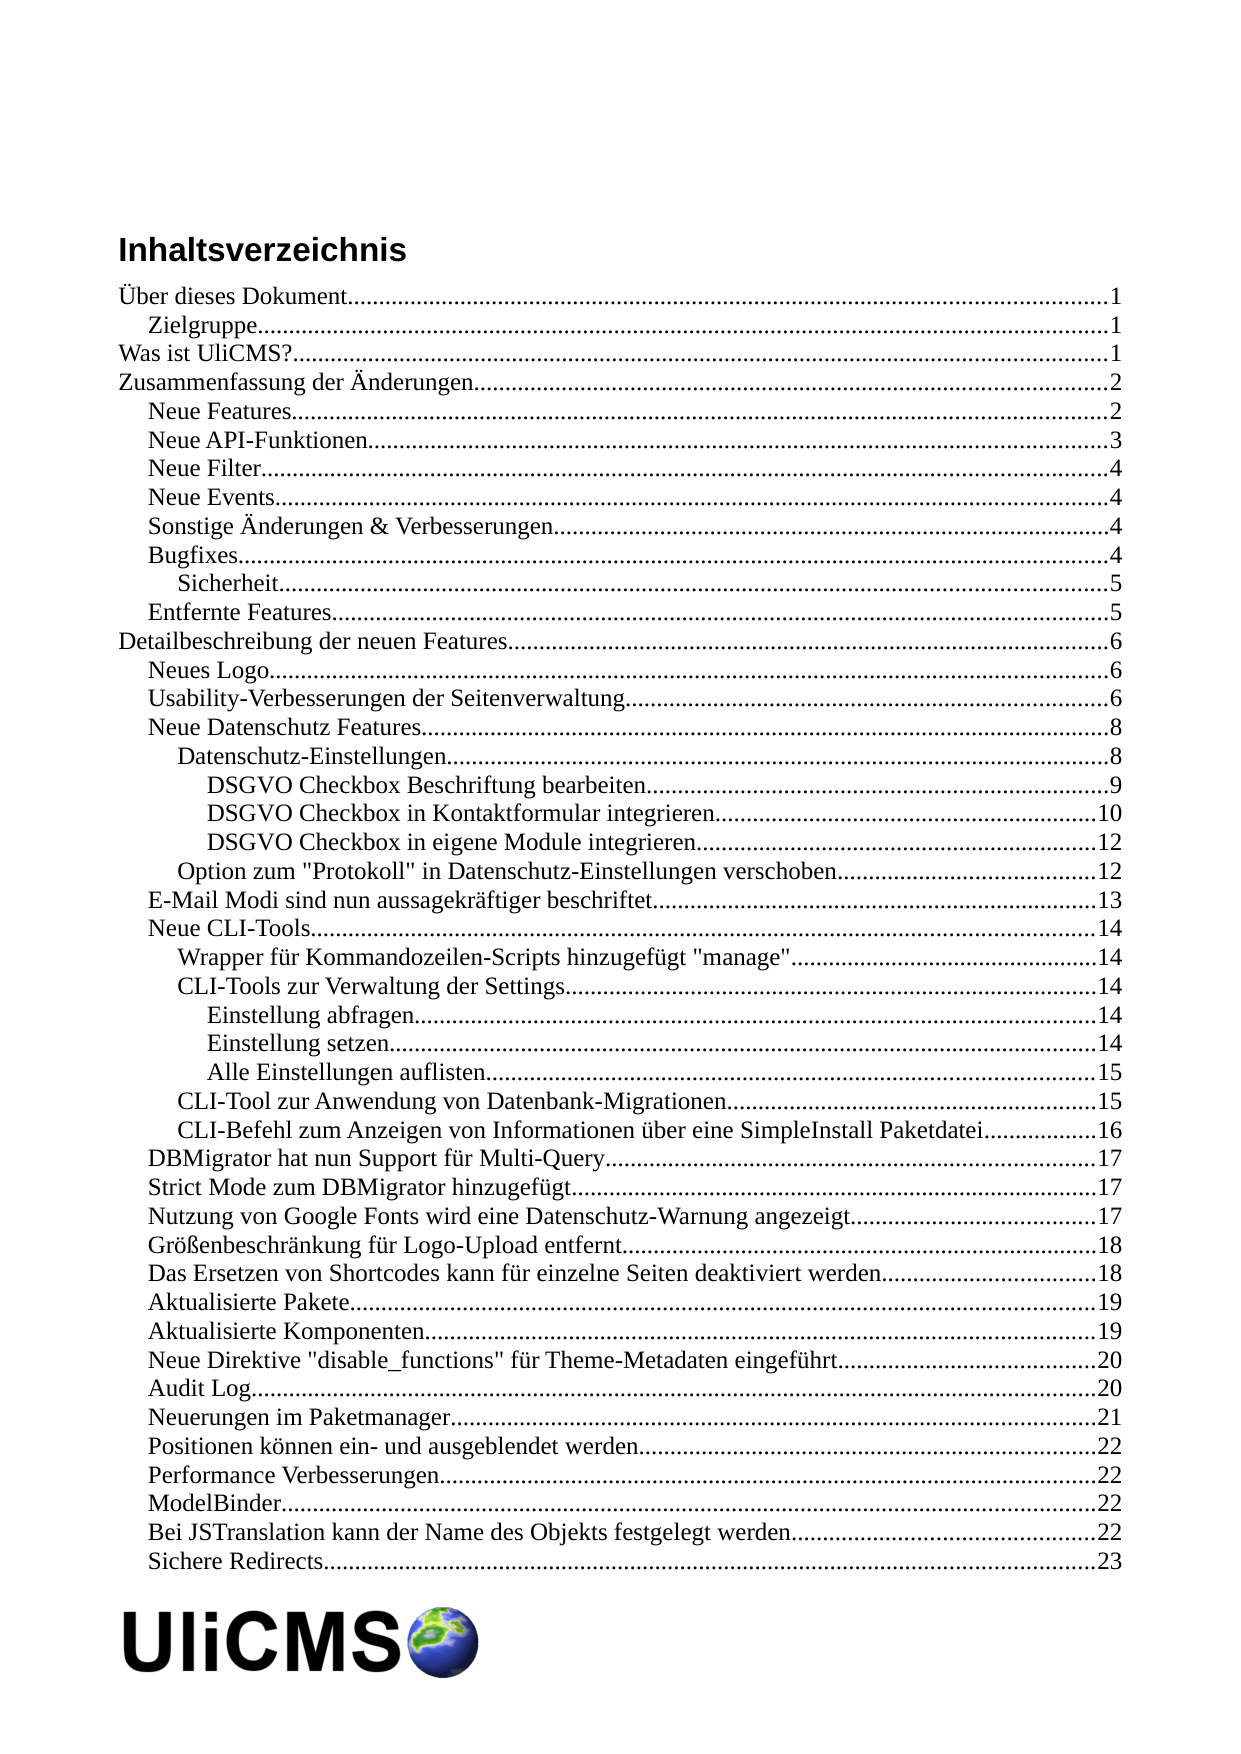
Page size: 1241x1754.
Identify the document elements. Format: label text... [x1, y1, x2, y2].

text Usability-Verbesserungen der Seitenverwaltung 6 [148, 683, 1122, 712]
text Was ist UliCMS? 1 [118, 338, 1122, 367]
text Neue Events 4 [148, 482, 1122, 511]
text Zielgruppe 1 [148, 310, 1122, 338]
text Audit Log 20 [148, 1373, 1122, 1402]
text Neuerungen im Paketmanager 21 [148, 1402, 1122, 1431]
text DSGVO Checkbox in Kontaktformular integrieren 10 [207, 798, 1122, 827]
text Das Ersetzen von Shortcodes kann für einzelne Seiten deaktiviert werden 18 [148, 1258, 1122, 1287]
text DBMigrator hat nun Support für Multi-Query 17 [148, 1143, 1122, 1172]
text Strict Mode zum DBMigrator hinzugefügt 17 [148, 1172, 1122, 1201]
text CLI-Tool zur Anwendung von Datenbank-Migrationen 15 [177, 1086, 1122, 1115]
text Neue Datenschutz Features 8 [148, 712, 1122, 741]
text DSGVO Checkbox in eigene Module integrieren 12 [207, 827, 1122, 856]
text CLI-Tools zur Verwaltung der Settings 14 [177, 971, 1122, 1000]
text Neues Logo 6 [148, 655, 1122, 683]
text Zusammenfassung der Änderungen 2 [118, 367, 1122, 396]
text Wrapper für Kommandozeilen-Scripts hinzugefügt "manage" 14 [177, 942, 1122, 971]
text Option zum "Protokoll" in Datenschutz-Einstellungen verschoben 12 [177, 856, 1122, 885]
text Aktualisierte Pakete 19 [148, 1287, 1122, 1316]
text Neue Direktive "disable_functions" für Theme-Metadaten eingeführt 20 [148, 1345, 1122, 1373]
text CLI-Befehl zum Anzeigen von Informationen über eine SimpleInstall Paketdatei 16 [177, 1115, 1122, 1143]
text Neue Filter 4 [148, 453, 1122, 482]
text Performance Verbesserungen 22 [148, 1460, 1122, 1488]
text Detailbeschreibung der neuen Features 6 [118, 626, 1122, 655]
text Größenbeschränkung für Logo-Upload entfernt 18 [148, 1230, 1122, 1258]
text Entfernte Features 5 [148, 597, 1122, 626]
text DSGVO Checkbox Beschriftung bearbeiten 9 [207, 770, 1122, 798]
text Nutzung von Google Fonts wird eine Datenschutz-Warnung angezeigt 17 [148, 1201, 1122, 1230]
text Neue API-Funktionen 3 [148, 425, 1122, 453]
text Neue Features 2 [148, 396, 1122, 425]
text Datenschutz-Einstellungen 8 [177, 741, 1122, 770]
text E-Mail Modi sind nun aussagekräftiger beschriftet 13 [148, 885, 1122, 913]
text Einstellung abfragen 14 [207, 1000, 1122, 1028]
text Sichere Redirects 23 [148, 1546, 1122, 1575]
subtitle Inhaltsverzeichnis [118, 230, 1122, 268]
text Bugfixes 4 [148, 540, 1122, 568]
text Über dieses Dokument 1 [118, 281, 1122, 310]
text Positionen können ein- und ausgeblendet werden 22 [148, 1431, 1122, 1460]
text Sonstige Änderungen & Verbesserungen 4 [148, 511, 1122, 540]
text Aktualisierte Komponenten 19 [148, 1316, 1122, 1345]
text Sicherheit 5 [177, 568, 1122, 597]
picture [118, 1607, 479, 1681]
text Bei JSTranslation kann der Name des Objekts festgelegt werden 22 [148, 1517, 1122, 1546]
text Neue CLI-Tools 14 [148, 913, 1122, 942]
text ModelBinder 22 [148, 1488, 1122, 1517]
text Einstellung setzen 14 [207, 1028, 1122, 1057]
text Alle Einstellungen auflisten 15 [207, 1057, 1122, 1086]
